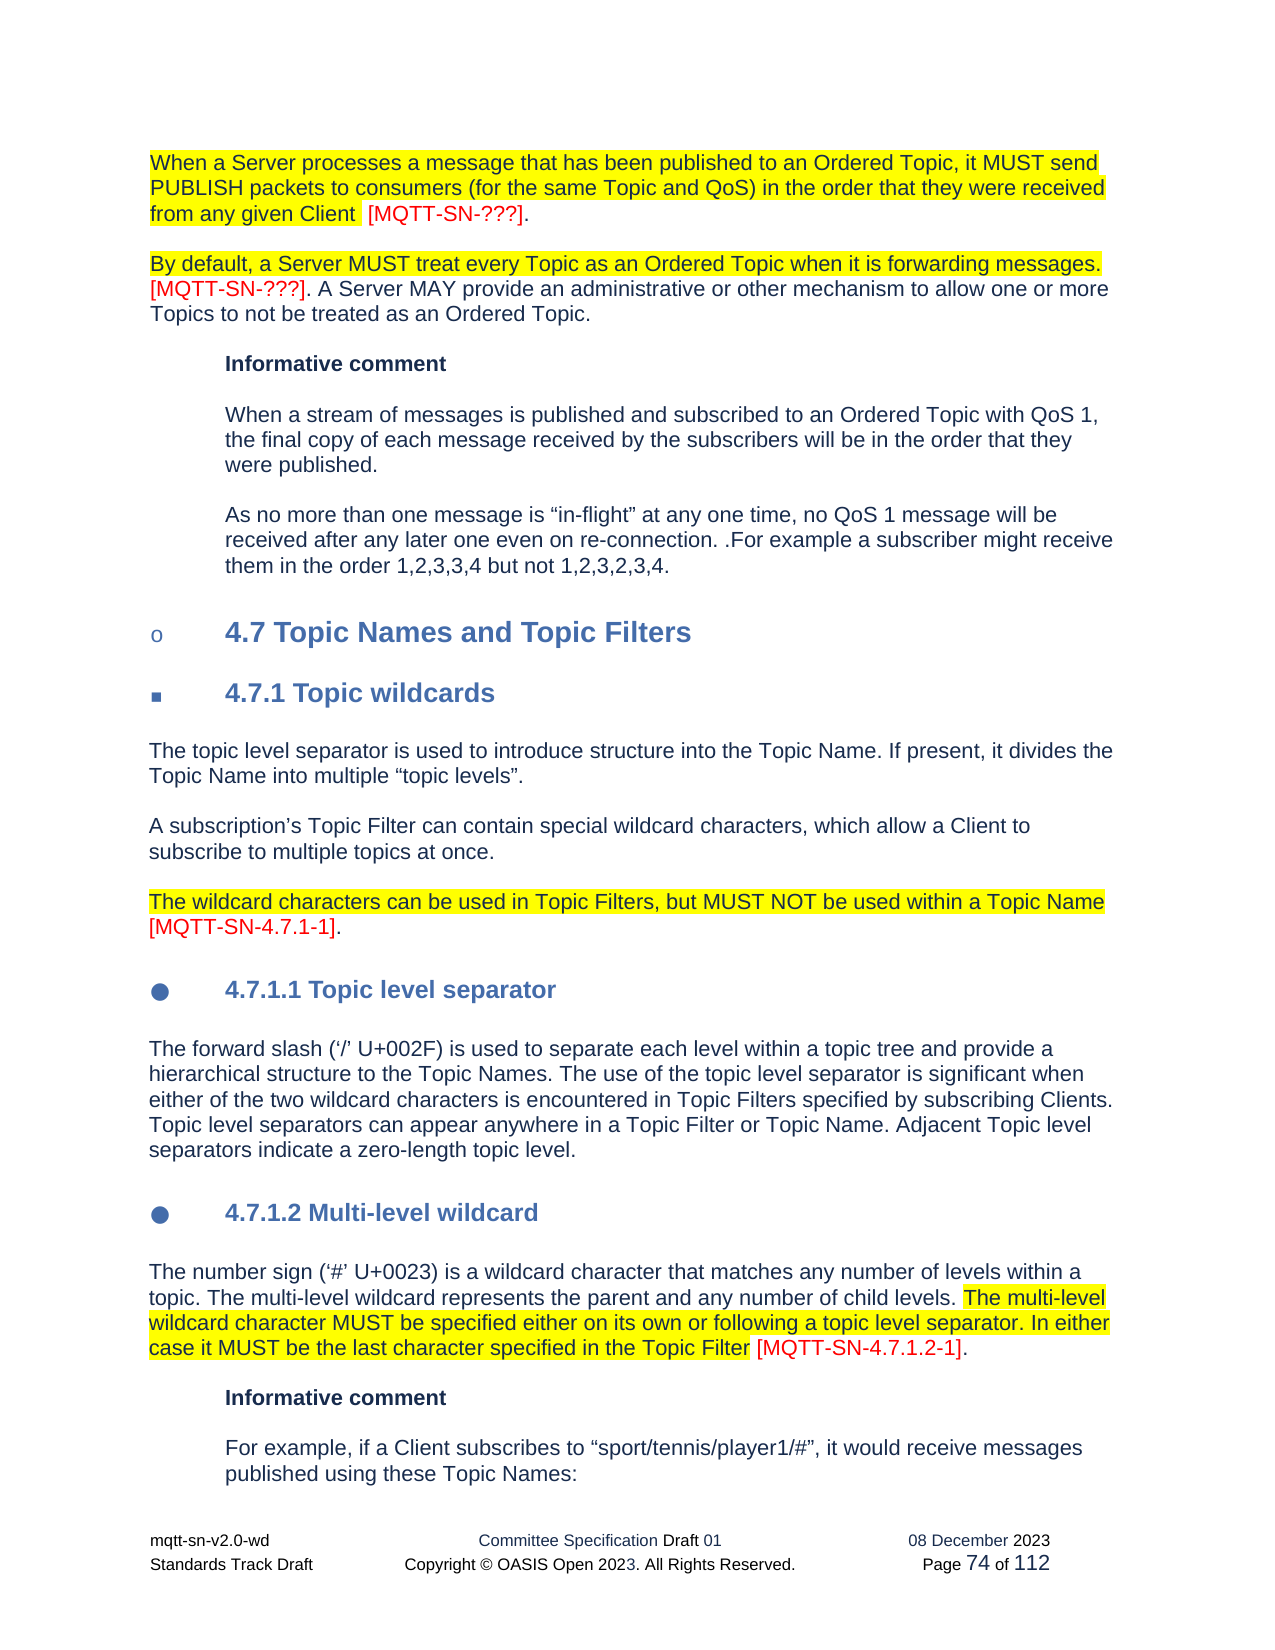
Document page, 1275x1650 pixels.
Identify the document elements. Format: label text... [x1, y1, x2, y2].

text A subscription’s Topic Filter can contain special wildcard characters, which allow a Client to subscribe to multiple topics at once. [148, 813, 1124, 864]
text The topic level separator is used to introduce structure into the Topic Name. If present, it divides the Topic Name into multiple “topic levels”. [148, 738, 1124, 788]
text As no more than one message is “in-flight” at any one time, no QoS 1 message will be received after any later one even on re-connection. .For example a subscriber might receive them in the order 1,2,3,3,4 but not 1,2,3,2,3,4. [225, 502, 1125, 578]
text The forward slash (‘/’ U+002F) is used to separate each level within a topic tree and provide a hierarchical structure to the Topic Names. The use of the topic level separator is significant when either of the two wildcard characters is encountered in Topic Filters specified by subscribing Clients. Topic level separators can appear anywhere in a Topic Filter or Topic Name. Adjacent Topic level separators indicate a zero-length topic level. [148, 1036, 1124, 1162]
text When a Server processes a message that has been published to an Ordered Topic, it MUST send PUBLISH packets to consumers (for the same Topic and QoS) in the order that they were received from any given Client [MQTT-SN-???]. [150, 150, 1125, 226]
text When a stream of messages is published and subscribed to an Ordered Topic with QoS 1, the final copy of each message received by the subscribers will be in the order that they were published. [225, 401, 1125, 477]
subtitle 4.7.1.2 Multi-level wildcard [150, 1187, 1124, 1234]
subtitle 4.7.1 Topic wildcards [150, 674, 1124, 713]
text For example, if a Client subscribes to “sport/tennis/player1/#”, it would receive messages published using these Topic Names: [225, 1435, 1124, 1486]
subtitle 4.7.1.1 Topic level separator [150, 964, 1124, 1011]
text The wildcard characters can be used in Topic Filters, but MUST NOT be used within a Topic Name [MQTT-SN-4.7.1-1]. [148, 889, 1124, 939]
text Informative comment [225, 351, 1125, 376]
text Informative comment [225, 1385, 1124, 1410]
text The number sign (‘#’ U+0023) is a wildcard character that matches any number of levels within a topic. The multi-level wildcard represents the parent and any number of child levels. The multi-level wildcard character MUST be specified either on its own or following a topic level separator. In either case it MUST be the last character specified in the Topic Filter [MQTT-SN-4.7.1.2-1]. [148, 1259, 1124, 1360]
text By default, a Server MUST treat every Topic as an Ordered Topic when it is forwarding messages. [MQTT-SN-???]. A Server MAY provide an administrative or other mechanism to allow one or more Topics to not be treated as an Ordered Topic. [150, 251, 1125, 326]
subtitle 4.7 Topic Names and Topic Filters [150, 615, 1022, 649]
